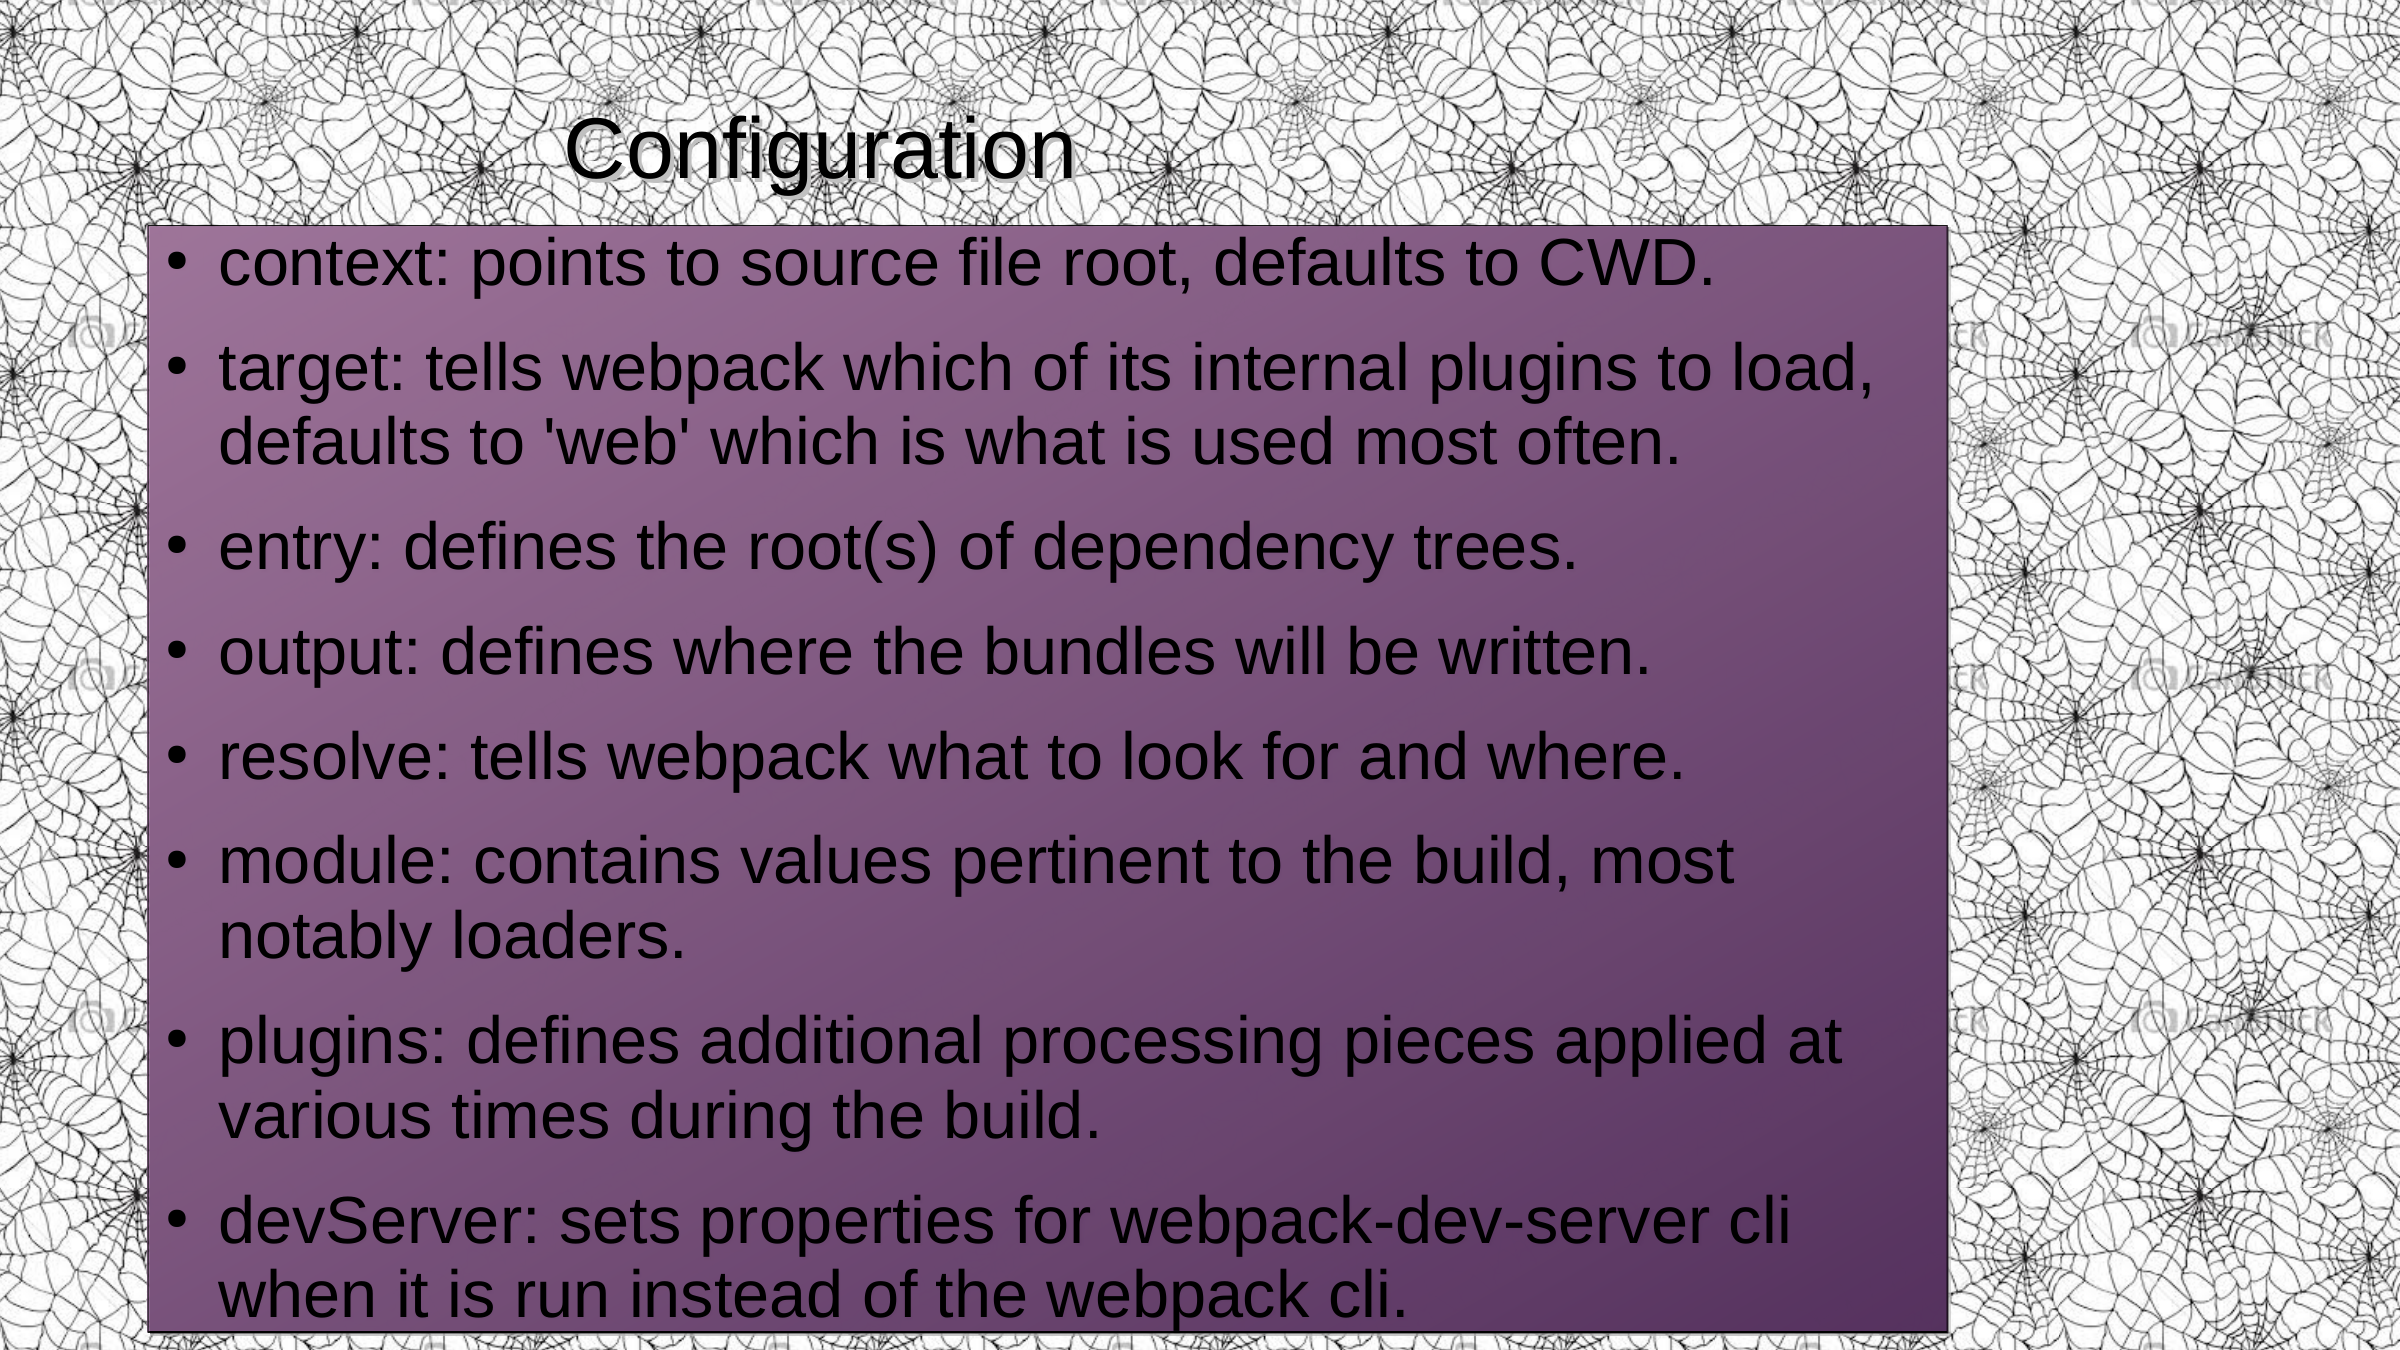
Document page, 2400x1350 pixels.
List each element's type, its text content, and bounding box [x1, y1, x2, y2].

picture [0, 0, 2400, 1350]
list context: points to source file root, defaults to CWD. target: tells webpack which of its internal plugins to load, defaults to 'web' which is what is used most often. entry: defines the root(s) of dependency trees. output: defines where the bundles will be written. resolve: tells webpack what to look for and where. module: contains values pertinent to the build, most notably loaders. plugins: defines additional processing pieces applied at various times during the build. devServer: sets properties for webpack-dev-server cli when it is run instead of the webpack cli. [147, 225, 1948, 1333]
title Configuration [135, 45, 1506, 253]
